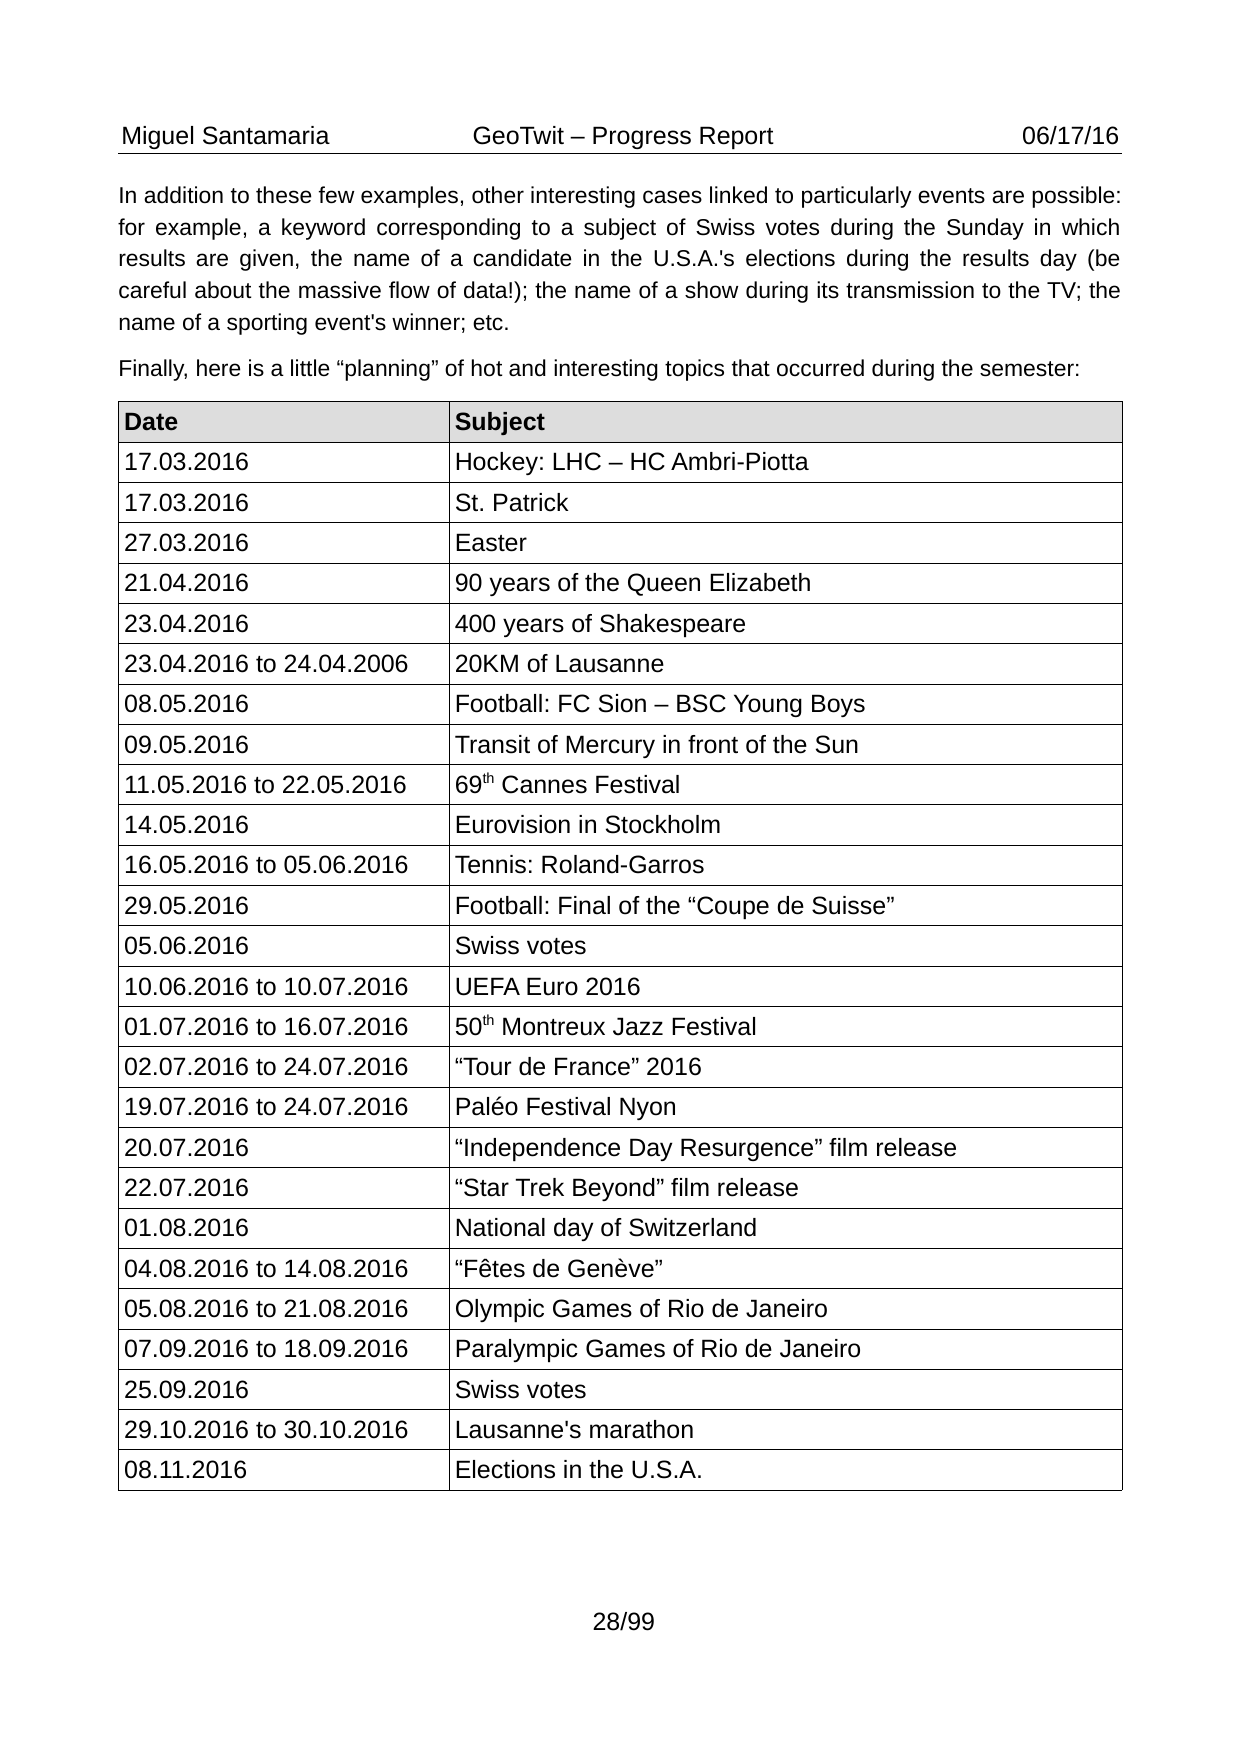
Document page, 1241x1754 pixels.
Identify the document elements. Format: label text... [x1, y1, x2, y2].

table_cell Paléo Festival Nyon [450, 1088, 1122, 1127]
table_cell 20.07.2016 [119, 1128, 449, 1167]
table_cell 90 years of the Queen Elizabeth [450, 564, 1122, 603]
table_cell 08.05.2016 [119, 685, 449, 724]
table_cell 01.08.2016 [119, 1209, 449, 1248]
table_cell “Fêtes de Genève” [450, 1249, 1122, 1288]
table_cell “Star Trek Beyond” film release [450, 1168, 1122, 1207]
table_cell 07.09.2016 to 18.09.2016 [119, 1330, 449, 1369]
table_cell Football: Final of the “Coupe de Suisse” [450, 886, 1122, 925]
table_cell 16.05.2016 to 05.06.2016 [119, 846, 449, 885]
text Finally, here is a little “planning” of hot and interesting topics that occurred during the semester: [118, 355, 1122, 381]
table_cell 01.07.2016 to 16.07.2016 [119, 1007, 449, 1046]
table_cell Elections in the U.S.A. [450, 1450, 1122, 1490]
table_cell Football: FC Sion – BSC Young Boys [450, 685, 1122, 724]
table_cell 14.05.2016 [119, 805, 449, 845]
table_cell “Tour de France” 2016 [450, 1047, 1122, 1087]
table_cell 25.09.2016 [119, 1370, 449, 1409]
table_cell Paralympic Games of Rio de Janeiro [450, 1330, 1122, 1369]
table_cell 05.08.2016 to 21.08.2016 [119, 1289, 449, 1328]
table_cell “Independence Day Resurgence” film release [450, 1128, 1122, 1167]
text In addition to these few examples, other interesting cases linked to particularly events are possible: for example, a keyword corresponding to a subject of Swiss votes during the Sunday in which results are given, the name of a candidate in the U.S.A.'s elections during the results day (be careful about the massive flow of data!); the name of a show during its transmission to the TV; the name of a sporting event's winner; etc. [118, 182, 1122, 335]
table_cell Eurovision in Stockholm [450, 805, 1122, 845]
table_cell 27.03.2016 [119, 523, 449, 562]
table_cell Swiss votes [450, 926, 1122, 966]
table_cell UEFA Euro 2016 [450, 967, 1122, 1006]
table_cell 29.05.2016 [119, 886, 449, 925]
table_cell Swiss votes [450, 1370, 1122, 1409]
table_cell 23.04.2016 to 24.04.2006 [119, 644, 449, 683]
table_cell 02.07.2016 to 24.07.2016 [119, 1047, 449, 1087]
table_cell Hockey: LHC – HC Ambri-Piotta [450, 443, 1122, 482]
table_cell Tennis: Roland-Garros [450, 846, 1122, 885]
table_cell 400 years of Shakespeare [450, 604, 1122, 643]
table_cell 21.04.2016 [119, 564, 449, 603]
table_cell 19.07.2016 to 24.07.2016 [119, 1088, 449, 1127]
table_cell St. Patrick [450, 483, 1122, 522]
table_header Date [119, 402, 449, 442]
table_header Subject [450, 402, 1122, 442]
table_cell 11.05.2016 to 22.05.2016 [119, 765, 449, 804]
table_cell 29.10.2016 to 30.10.2016 [119, 1410, 449, 1449]
table_cell 50th Montreux Jazz Festival [450, 1007, 1122, 1046]
table_cell Lausanne's marathon [450, 1410, 1122, 1449]
table_cell Olympic Games of Rio de Janeiro [450, 1289, 1122, 1328]
table_cell 22.07.2016 [119, 1168, 449, 1207]
table_cell 69th Cannes Festival [450, 765, 1122, 804]
table_cell National day of Switzerland [450, 1209, 1122, 1248]
table_cell 20KM of Lausanne [450, 644, 1122, 683]
table_cell 17.03.2016 [119, 443, 449, 482]
table_cell 09.05.2016 [119, 725, 449, 764]
table_cell 23.04.2016 [119, 604, 449, 643]
table_cell Easter [450, 523, 1122, 562]
table_cell 10.06.2016 to 10.07.2016 [119, 967, 449, 1006]
table_cell 05.06.2016 [119, 926, 449, 966]
table_cell 08.11.2016 [119, 1450, 449, 1490]
table_cell 17.03.2016 [119, 483, 449, 522]
table_cell Transit of Mercury in front of the Sun [450, 725, 1122, 764]
table_cell 04.08.2016 to 14.08.2016 [119, 1249, 449, 1288]
